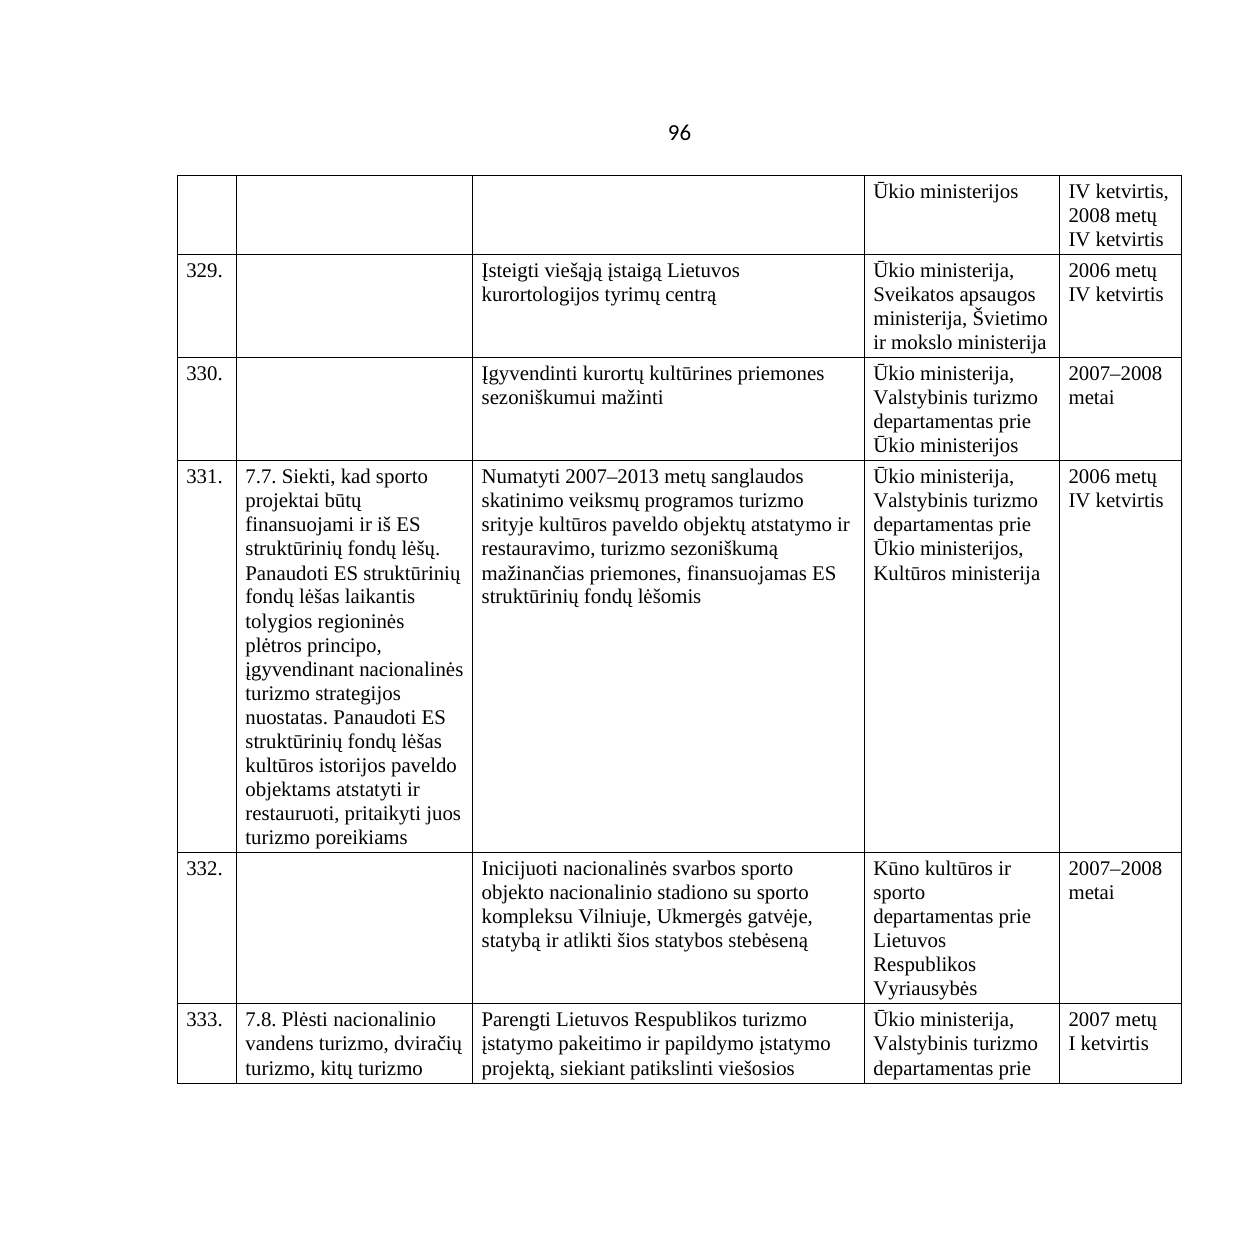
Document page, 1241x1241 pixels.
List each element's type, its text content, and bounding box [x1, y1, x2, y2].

table_cell Inicijuoti nacionalinės svarbos sporto objekto nacionalinio stadiono su sporto kompleksu Vilniuje, Ukmergės gatvėje, statybą ir atlikti šios statybos stebėseną [473, 853, 864, 1003]
table_cell 331. [178, 461, 236, 852]
table_cell Įsteigti viešąją įstaigą Lietuvos kurortologijos tyrimų centrą [473, 255, 864, 357]
table_cell 7.7. Siekti, kad sporto projektai būtų finansuojami ir iš ES struktūrinių fondų lėšų. Panaudoti ES struktūrinių fondų lėšas laikantis tolygios regioninės plėtros principo, įgyvendinant nacionalinės turizmo strategijos nuostatas. Panaudoti ES struktūrinių fondų lėšas kultūros istorijos paveldo objektams atstatyti ir restauruoti, pritaikyti juos turizmo poreikiams [237, 461, 472, 852]
table_cell 330. [178, 358, 236, 460]
table_cell [237, 853, 472, 1003]
table_cell 2007–2008 metai [1060, 853, 1181, 1003]
table_cell 333. [178, 1004, 236, 1082]
table_cell 2006 metų IV ketvirtis [1060, 461, 1181, 852]
table_cell [178, 176, 236, 254]
table_cell [473, 176, 864, 254]
table_cell 2007 metų I ketvirtis [1060, 1004, 1181, 1082]
table_cell [237, 358, 472, 460]
table_cell 2007–2008 metai [1060, 358, 1181, 460]
table_cell IV ketvirtis, 2008 metų IV ketvirtis [1060, 176, 1181, 254]
table_cell Parengti Lietuvos Respublikos turizmo įstatymo pakeitimo ir papildymo įstatymo projektą, siekiant patikslinti viešosios [473, 1004, 864, 1082]
table_cell 7.8. Plėsti nacionalinio vandens turizmo, dviračių turizmo, kitų turizmo [237, 1004, 472, 1082]
table_cell 332. [178, 853, 236, 1003]
table_cell 329. [178, 255, 236, 357]
table_cell Ūkio ministerija, Valstybinis turizmo departamentas prie Ūkio ministerijos, Kultūros ministerija [865, 461, 1059, 852]
table_cell Ūkio ministerija, Sveikatos apsaugos ministerija, Švietimo ir mokslo ministerija [865, 255, 1059, 357]
table_cell [237, 176, 472, 254]
table_cell Įgyvendinti kurortų kultūrines priemones sezoniškumui mažinti [473, 358, 864, 460]
table_cell Ūkio ministerija, Valstybinis turizmo departamentas prie [865, 1004, 1059, 1082]
table_cell Ūkio ministerijos [865, 176, 1059, 254]
table_cell 2006 metų IV ketvirtis [1060, 255, 1181, 357]
table_cell [237, 255, 472, 357]
table_cell Ūkio ministerija, Valstybinis turizmo departamentas prie Ūkio ministerijos [865, 358, 1059, 460]
table_cell Kūno kultūros ir sporto departamentas prie Lietuvos Respublikos Vyriausybės [865, 853, 1059, 1003]
table_cell Numatyti 2007–2013 metų sanglaudos skatinimo veiksmų programos turizmo srityje kultūros paveldo objektų atstatymo ir restauravimo, turizmo sezoniškumą mažinančias priemones, finansuojamas ES struktūrinių fondų lėšomis [473, 461, 864, 852]
